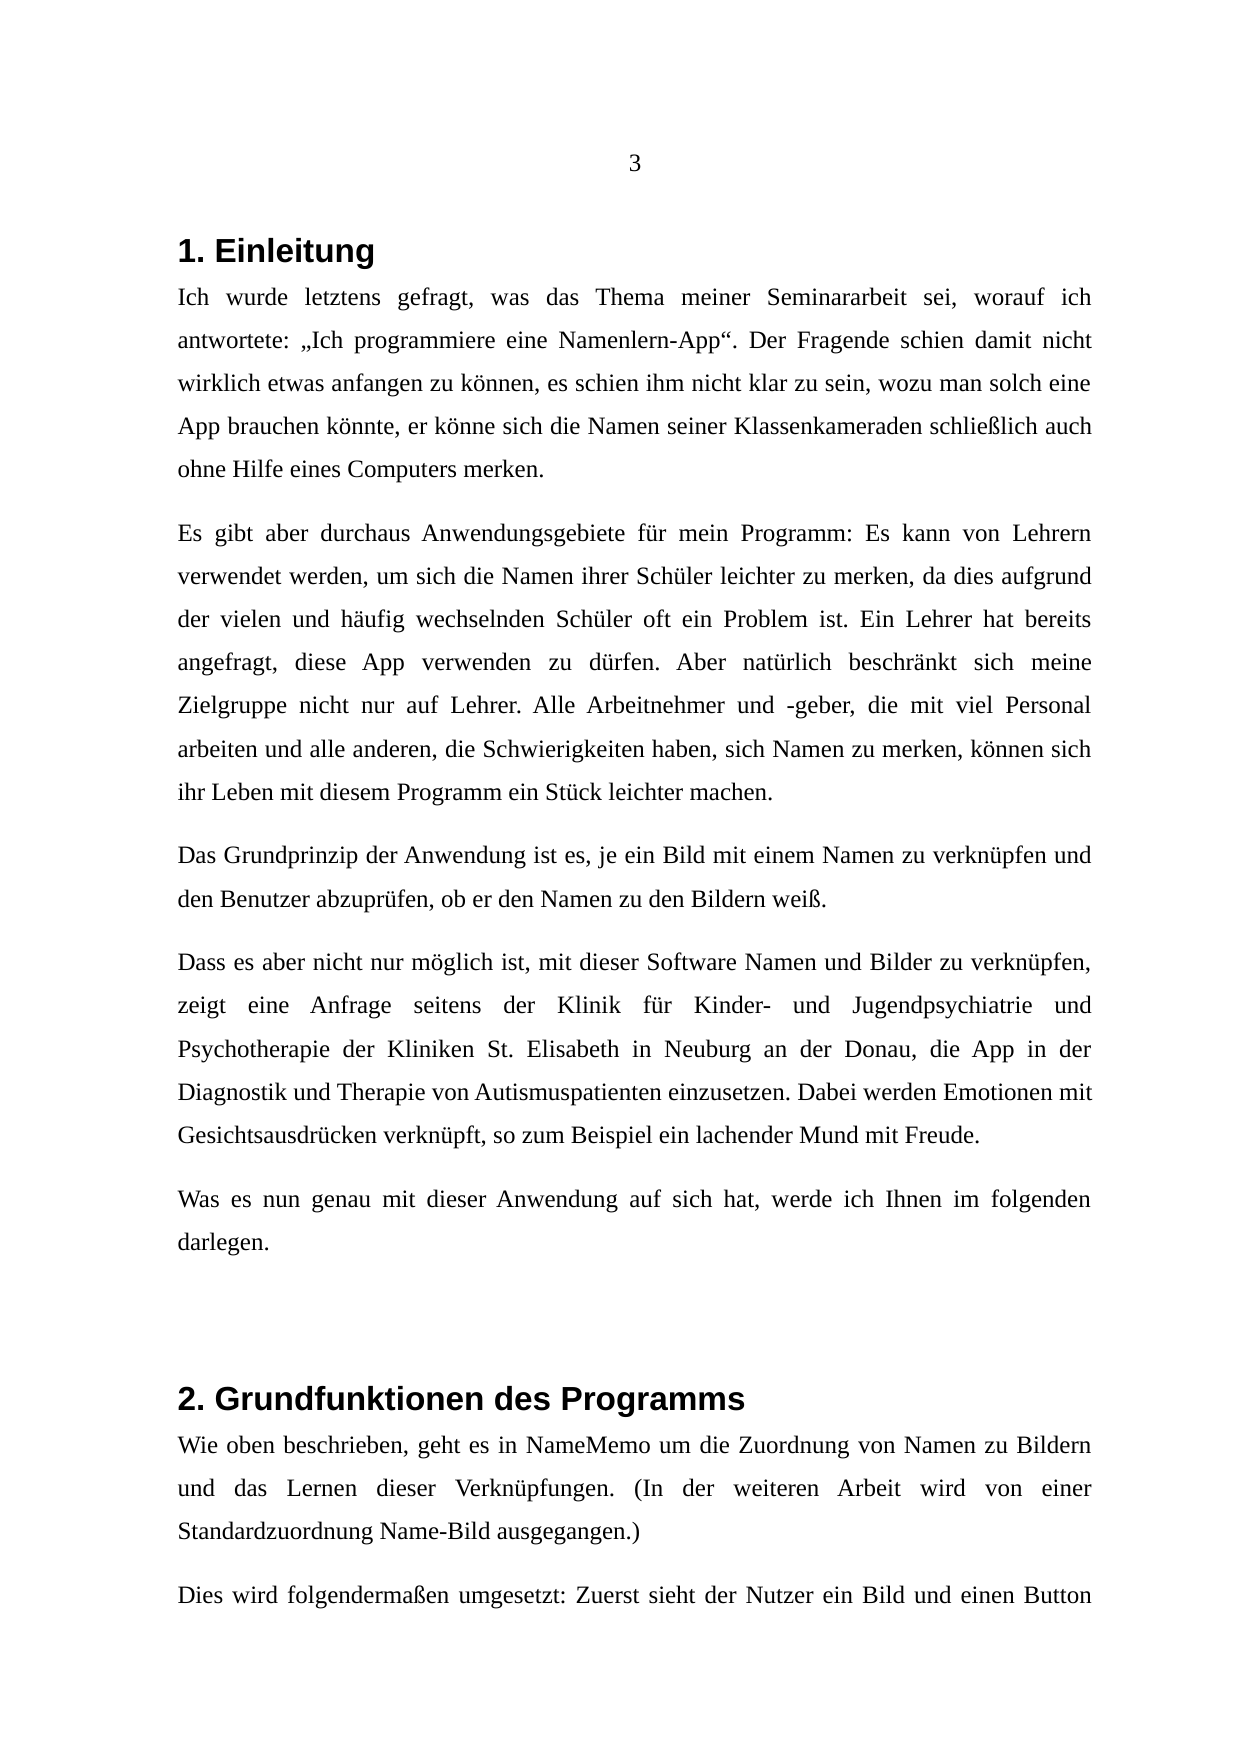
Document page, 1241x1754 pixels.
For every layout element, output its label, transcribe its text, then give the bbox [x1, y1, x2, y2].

text Dass es aber nicht nur möglich ist, mit dieser Software Namen und Bilder zu verknüpfen, zeigt eine Anfrage seitens der Klinik für Kinder- und Jugendpsychiatrie und Psychotherapie der Kliniken St. Elisabeth in Neuburg an der Donau, die App in der Diagnostik und Therapie von Autismuspatienten einzusetzen. Dabei werden Emotionen mit Gesichtsausdrücken verknüpft, so zum Beispiel ein lachender Mund mit Freude. [177, 947, 1093, 1149]
text Es gibt aber durchaus Anwendungsgebiete für mein Programm: Es kann von Lehrern verwendet werden, um sich die Namen ihrer Schüler leichter zu merken, da dies aufgrund der vielen und häufig wechselnden Schüler oft ein Problem ist. Ein Lehrer hat bereits angefragt, diese App verwenden zu dürfen. Aber natürlich beschränkt sich meine Zielgruppe nicht nur auf Lehrer. Alle Arbeitnehmer und -geber, die mit viel Personal arbeiten und alle anderen, die Schwierigkeiten haben, sich Namen zu merken, können sich ihr Leben mit diesem Programm ein Stück leichter machen. [177, 518, 1093, 806]
subtitle 1. Einleitung [177, 231, 1093, 269]
text Was es nun genau mit dieser Anwendung auf sich hat, werde ich Ihnen im folgenden darlegen. [177, 1184, 1093, 1256]
subtitle 2. Grundfunktionen des Programms [177, 1379, 1093, 1418]
text Ich wurde letztens gefragt, was das Thema meiner Seminararbeit sei, worauf ich antwortete: „Ich programmiere eine Namenlern-App“. Der Fragende schien damit nicht wirklich etwas anfangen zu können, es schien ihm nicht klar zu sein, wozu man solch eine App brauchen könnte, er könne sich die Namen seiner Klassenkameraden schließlich auch ohne Hilfe eines Computers merken. [177, 282, 1093, 483]
text Dies wird folgendermaßen umgesetzt: Zuerst sieht der Nutzer ein Bild und einen Button [177, 1580, 1093, 1609]
text Das Grundprinzip der Anwendung ist es, je ein Bild mit einem Namen zu verknüpfen und den Benutzer abzuprüfen, ob er den Namen zu den Bildern weiß. [177, 841, 1093, 912]
text Wie oben beschrieben, geht es in NameMemo um die Zuordnung von Namen zu Bildern und das Lernen dieser Verknüpfungen. (In der weiteren Arbeit wird von einer Standardzuordnung Name-Bild ausgegangen.) [177, 1430, 1093, 1545]
